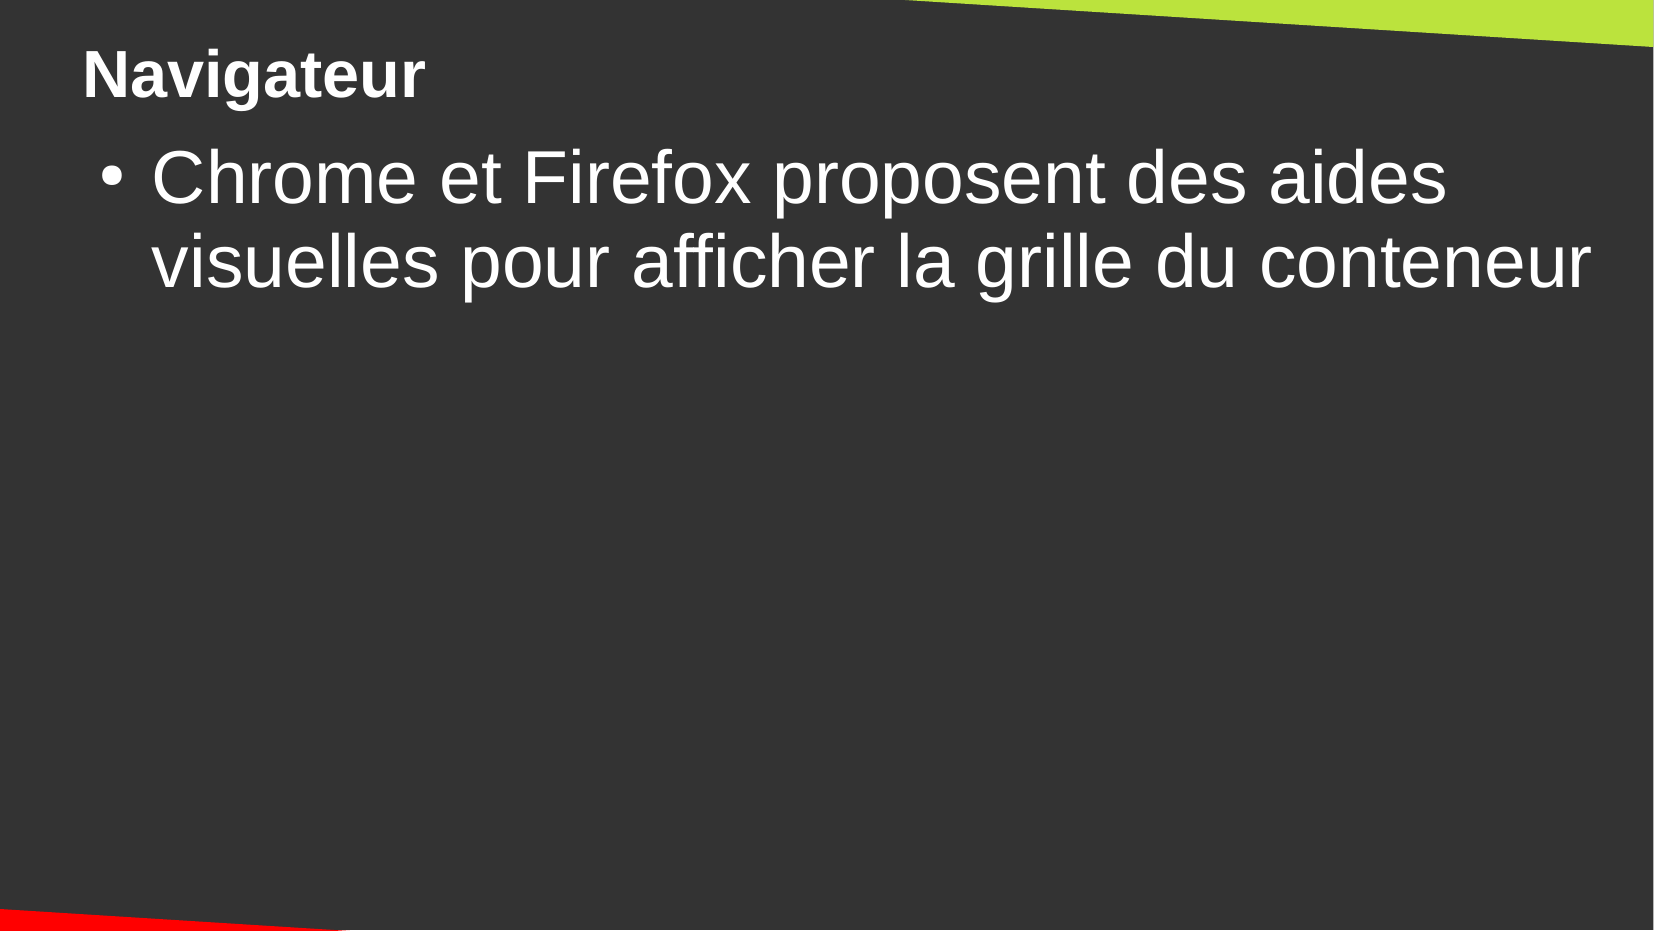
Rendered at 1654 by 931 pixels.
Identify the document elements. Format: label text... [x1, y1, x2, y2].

title Navigateur [82, 37, 1571, 114]
text_box [905, 0, 1654, 48]
list Chrome et Firefox proposent des aides visuelles pour afficher la grille du conteneur [80, 135, 1620, 378]
text_box [0, 909, 350, 931]
